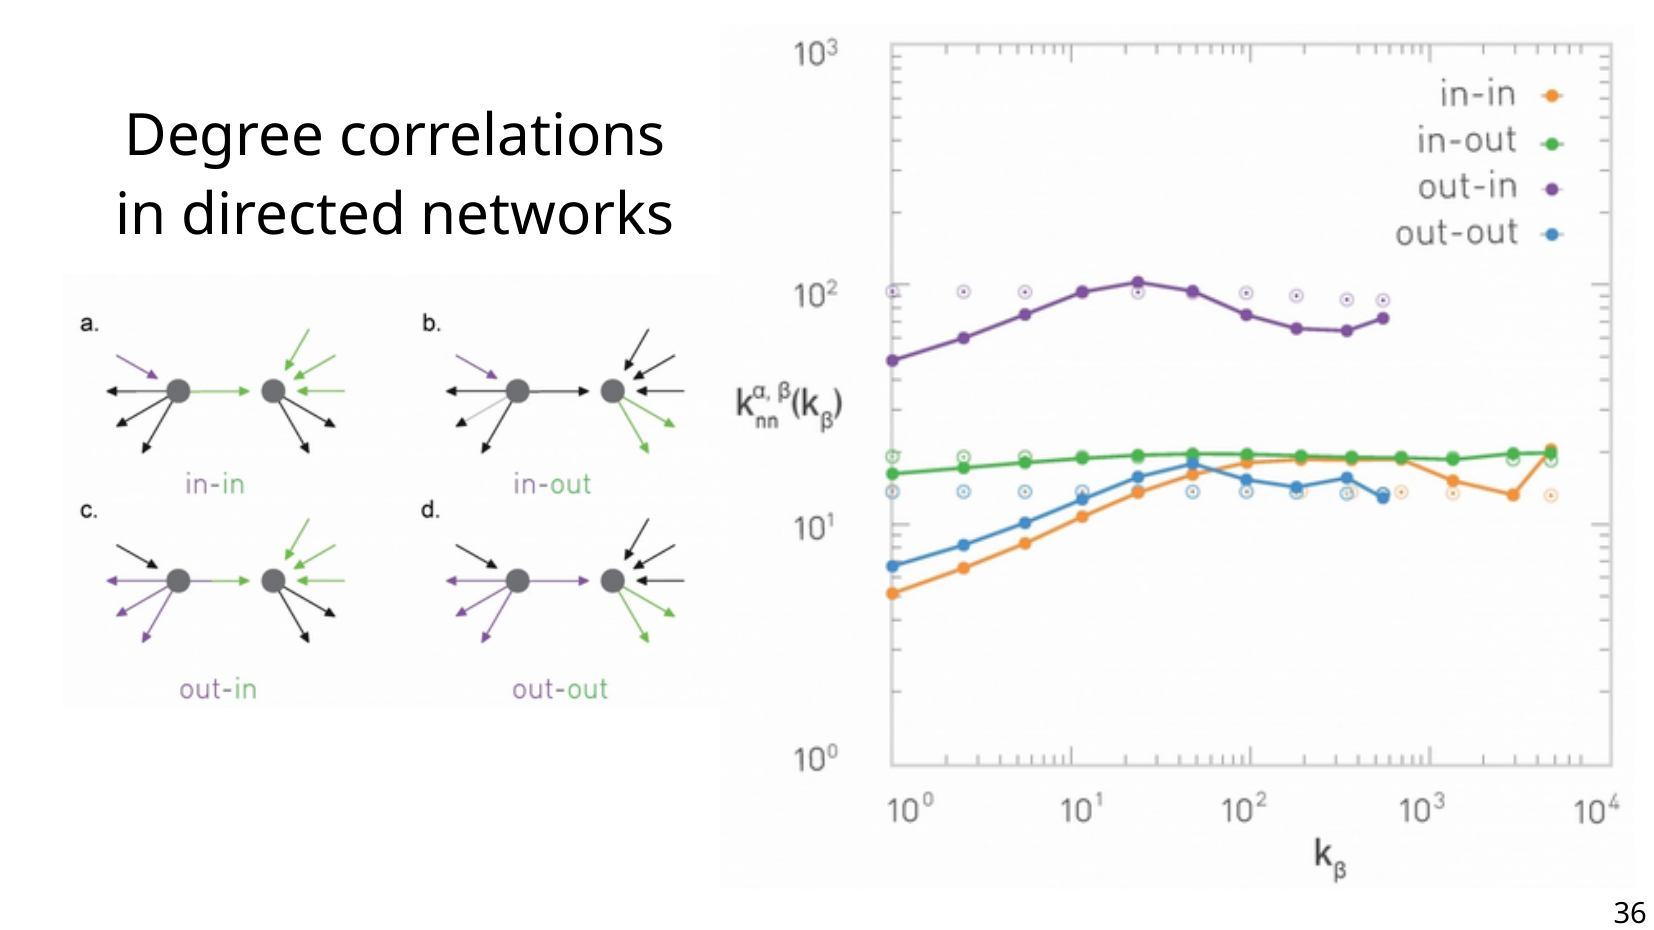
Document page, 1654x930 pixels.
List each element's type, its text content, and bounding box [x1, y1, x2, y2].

picture [62, 24, 1636, 889]
title Degree correlations in directed networks [64, 15, 725, 274]
